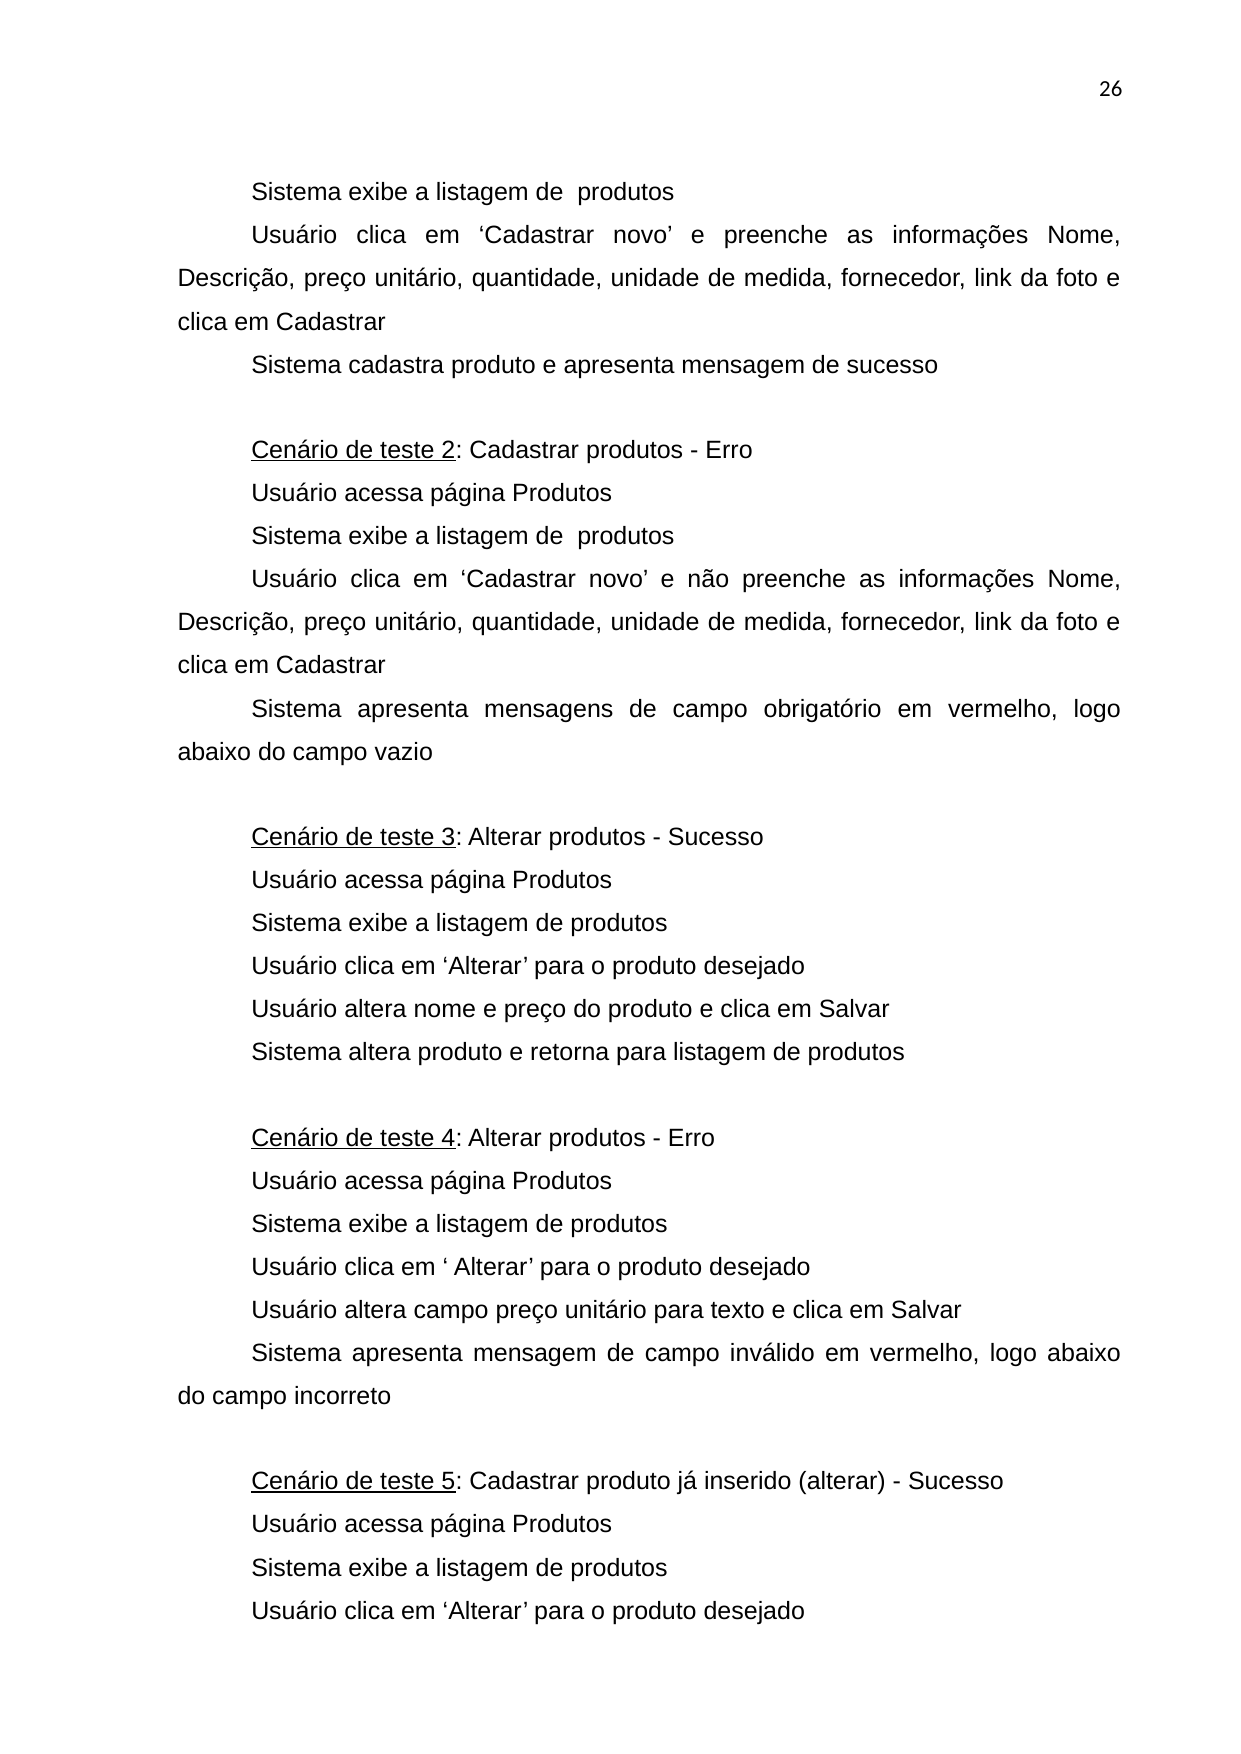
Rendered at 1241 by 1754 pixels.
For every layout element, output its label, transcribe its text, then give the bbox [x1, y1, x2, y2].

text Cenário de teste 2: Cadastrar produtos - Erro [177, 435, 1122, 463]
text Sistema exibe a listagem de produtos [177, 521, 1122, 550]
text Sistema exibe a listagem de produtos [177, 177, 1122, 206]
text Cenário de teste 3: Alterar produtos - Sucesso [177, 822, 1122, 851]
text Usuário clica em ‘Cadastrar novo’ e preenche as informações Nome, Descrição, preço unitário, quantidade, unidade de medida, fornecedor, link da foto e clica em Cadastrar [177, 220, 1122, 335]
text Usuário acessa página Produtos [177, 478, 1122, 507]
text Sistema altera produto e retorna para listagem de produtos [177, 1037, 1122, 1066]
text Usuário acessa página Produtos [177, 865, 1122, 894]
text Sistema cadastra produto e apresenta mensagem de sucesso [177, 350, 1122, 378]
text Usuário acessa página Produtos [177, 1166, 1122, 1194]
text Cenário de teste 4: Alterar produtos - Erro [177, 1122, 1122, 1151]
text Sistema apresenta mensagens de campo obrigatório em vermelho, logo abaixo do campo vazio [177, 693, 1122, 765]
text Usuário altera campo preço unitário para texto e clica em Salvar [177, 1295, 1122, 1324]
text Usuário clica em ‘Alterar’ para o produto desejado [177, 1596, 1122, 1624]
text Usuário clica em ‘Alterar’ para o produto desejado [177, 951, 1122, 980]
text Sistema exibe a listagem de produtos [177, 908, 1122, 937]
text Sistema exibe a listagem de produtos [177, 1553, 1122, 1581]
text Cenário de teste 5: Cadastrar produto já inserido (alterar) - Sucesso [177, 1466, 1122, 1495]
text Sistema apresenta mensagem de campo inválido em vermelho, logo abaixo do campo incorreto [177, 1338, 1122, 1410]
text Usuário altera nome e preço do produto e clica em Salvar [177, 994, 1122, 1023]
text Sistema exibe a listagem de produtos [177, 1209, 1122, 1237]
text Usuário acessa página Produtos [177, 1509, 1122, 1538]
text Usuário clica em ‘ Alterar’ para o produto desejado [177, 1252, 1122, 1281]
text Usuário clica em ‘Cadastrar novo’ e não preenche as informações Nome, Descrição, preço unitário, quantidade, unidade de medida, fornecedor, link da foto e clica em Cadastrar [177, 564, 1122, 679]
